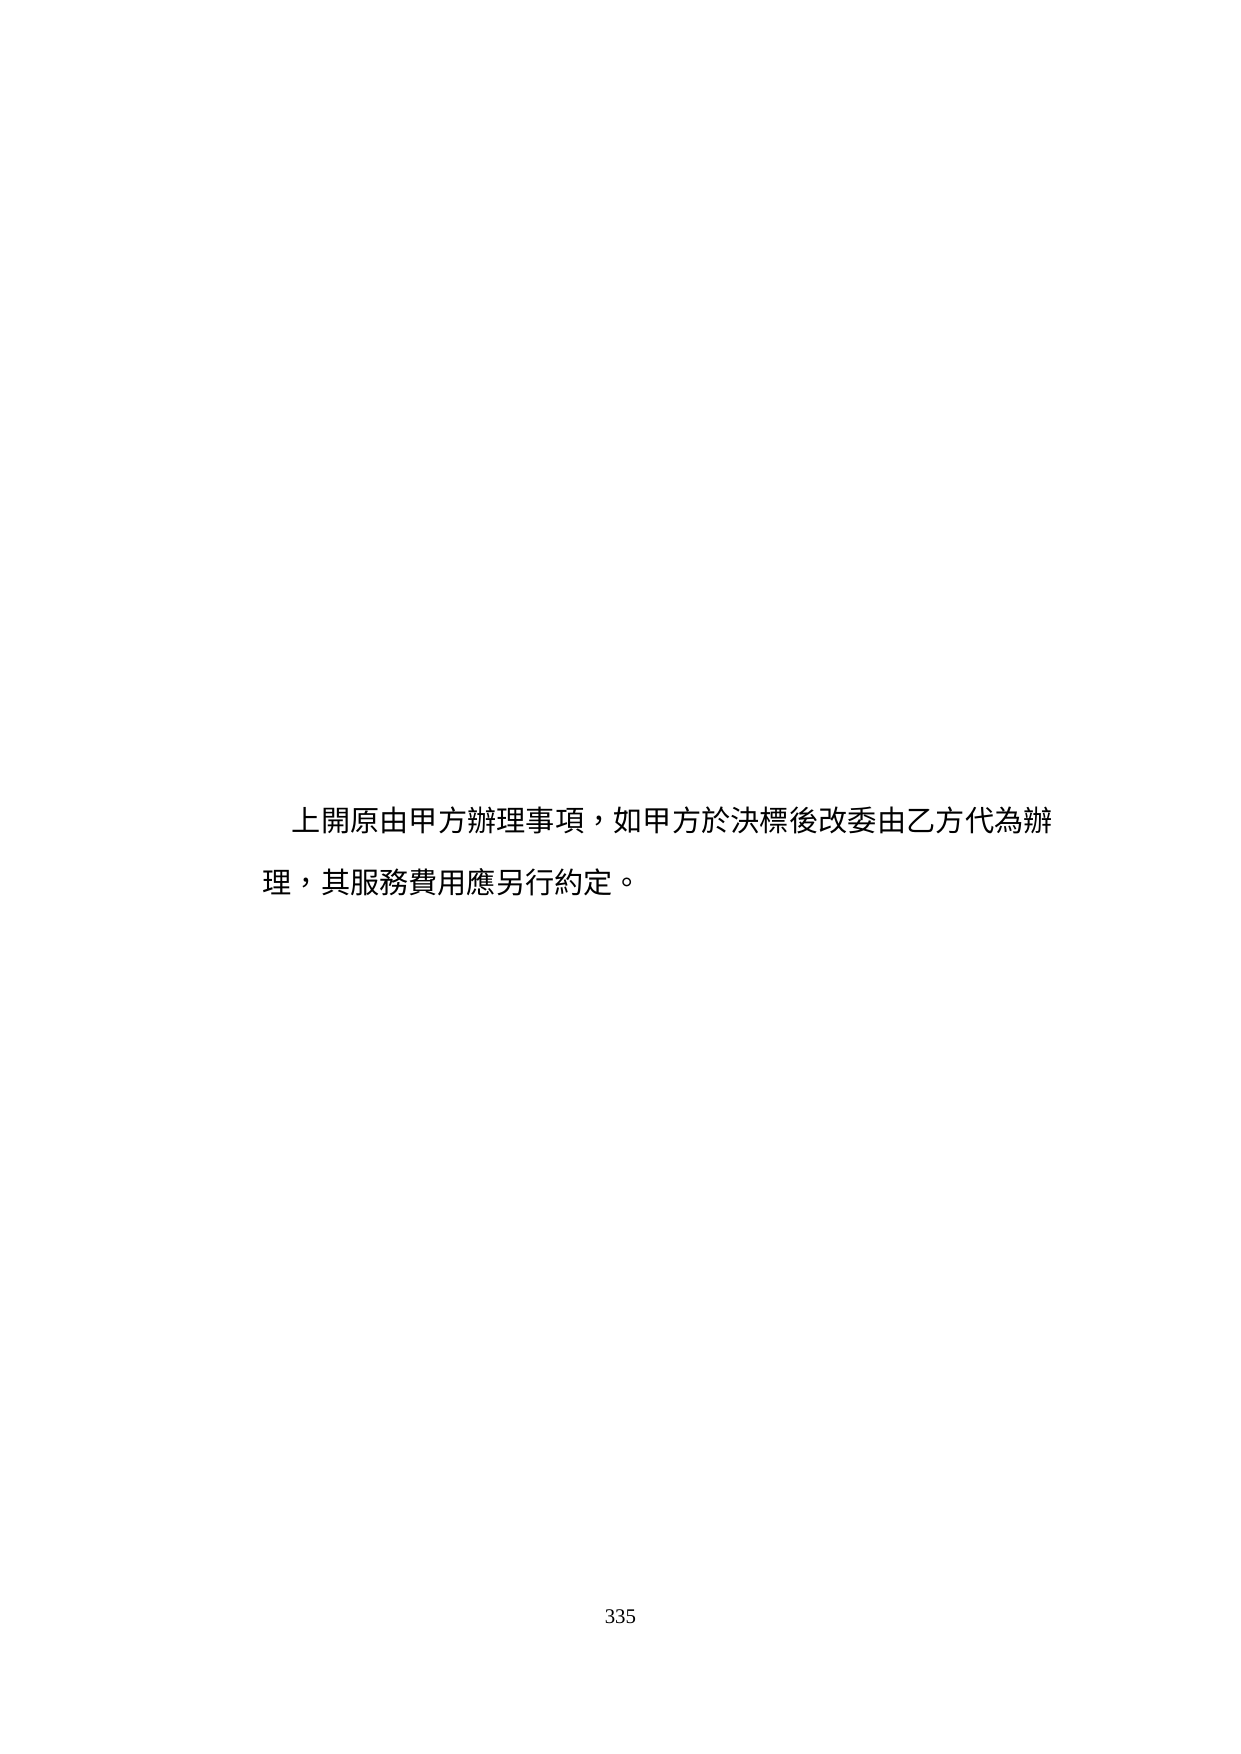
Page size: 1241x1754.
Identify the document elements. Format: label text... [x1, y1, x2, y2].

text 上開原由甲方辦理事項，如甲方於決標後改委由乙方代為辦理，其服務費用應另行約定。 [262, 777, 1053, 902]
